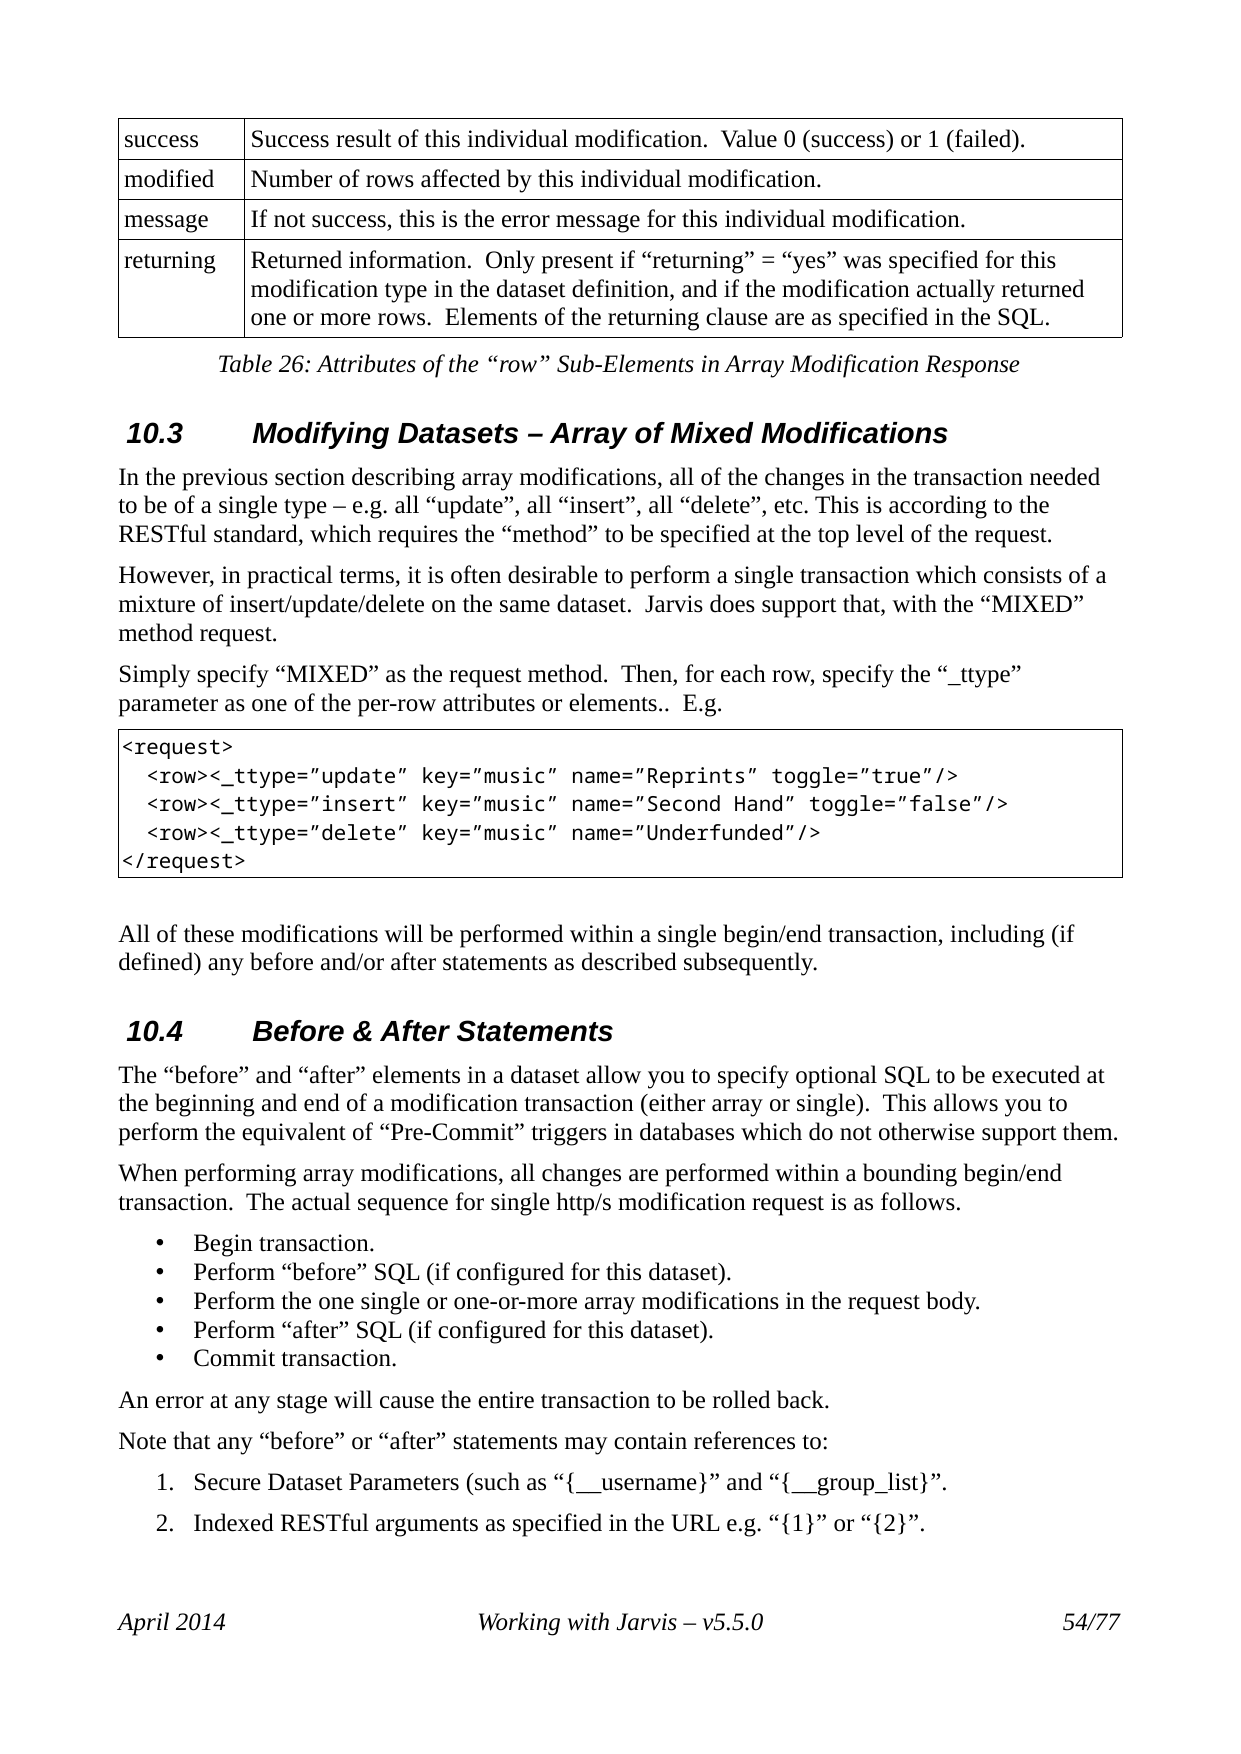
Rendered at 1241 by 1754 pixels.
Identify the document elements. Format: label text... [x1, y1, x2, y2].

table_cell Number of rows affected by this individual modification. [245, 160, 1122, 199]
text In the previous section describing array modifications, all of the changes in the transaction needed to be of a single type – e.g. all “update”, all “insert”, all “delete”, etc. This is according to the RESTful standard, which requires the “method” to be specified at the top level of the request. [118, 462, 1122, 548]
text An error at any stage will cause the entire transaction to be rolled back. [118, 1385, 1122, 1413]
text <row><_ttype=”insert” key=”music” name=”Second Hand” toggle=”false”/> [119, 786, 1122, 814]
text <row><_ttype=”delete” key=”music” name=”Underfunded”/> [119, 814, 1122, 843]
table_cell modified [119, 160, 244, 199]
list Perform “before” SQL (if configured for this dataset). [156, 1257, 1122, 1286]
table_cell Success result of this individual modification. Value 0 (success) or 1 (failed). [245, 119, 1122, 158]
table_cell Returned information. Only present if “returning” = “yes” was specified for this modification type in the dataset definition, and if the modification actually returned one or more rows. Elements of the returning clause are as specified in the SQL. [245, 240, 1122, 337]
text <request> [119, 730, 1122, 758]
list Indexed RESTful arguments as specified in the URL e.g. “{1}” or “{2}”. [156, 1508, 1122, 1537]
list Commit transaction. [156, 1343, 1122, 1372]
list Perform “after” SQL (if configured for this dataset). [156, 1315, 1122, 1343]
list Begin transaction. [156, 1228, 1122, 1257]
table_cell message [119, 200, 244, 239]
text Simply specify “MIXED” as the request method. Then, for each row, specify the “_ttype” parameter as one of the per-row attributes or elements.. E.g. [118, 659, 1122, 717]
text However, in practical terms, it is often desirable to perform a single transaction which consists of a mixture of insert/update/delete on the same dataset. Jarvis does support that, with the “MIXED” method request. [118, 561, 1122, 647]
list Secure Dataset Parameters (such as “{__username}” and “{__group_list}”. [156, 1467, 1122, 1496]
table_cell success [119, 119, 244, 158]
subtitle Before & After Statements [118, 1014, 1122, 1047]
list Perform the one single or one-or-more array modifications in the request body. [156, 1286, 1122, 1315]
subtitle Modifying Datasets – Array of Mixed Modifications [118, 416, 1122, 449]
text The “before” and “after” elements in a dataset allow you to specify optional SQL to be executed at the beginning and end of a modification transaction (either array or single). This allows you to perform the equivalent of “Pre-Commit” triggers in databases which do not otherwise support them. [118, 1060, 1122, 1146]
text Note that any “before” or “after” statements may contain references to: [118, 1426, 1122, 1455]
text <row><_ttype=”update” key=”music” name=”Reprints” toggle=”true”/> [119, 758, 1122, 786]
text When performing array modifications, all changes are performed within a bounding begin/end transaction. The actual sequence for single http/s modification request is as follows. [118, 1158, 1122, 1216]
text </request> [119, 843, 1122, 877]
table_cell If not success, this is the error message for this individual modification. [245, 200, 1122, 239]
text Table 26: Attributes of the “row” Sub-Elements in Array Modification Response [118, 349, 1122, 378]
table_cell returning [119, 240, 244, 337]
text All of these modifications will be performed within a single begin/end transaction, including (if defined) any before and/or after statements as described subsequently. [118, 919, 1122, 976]
